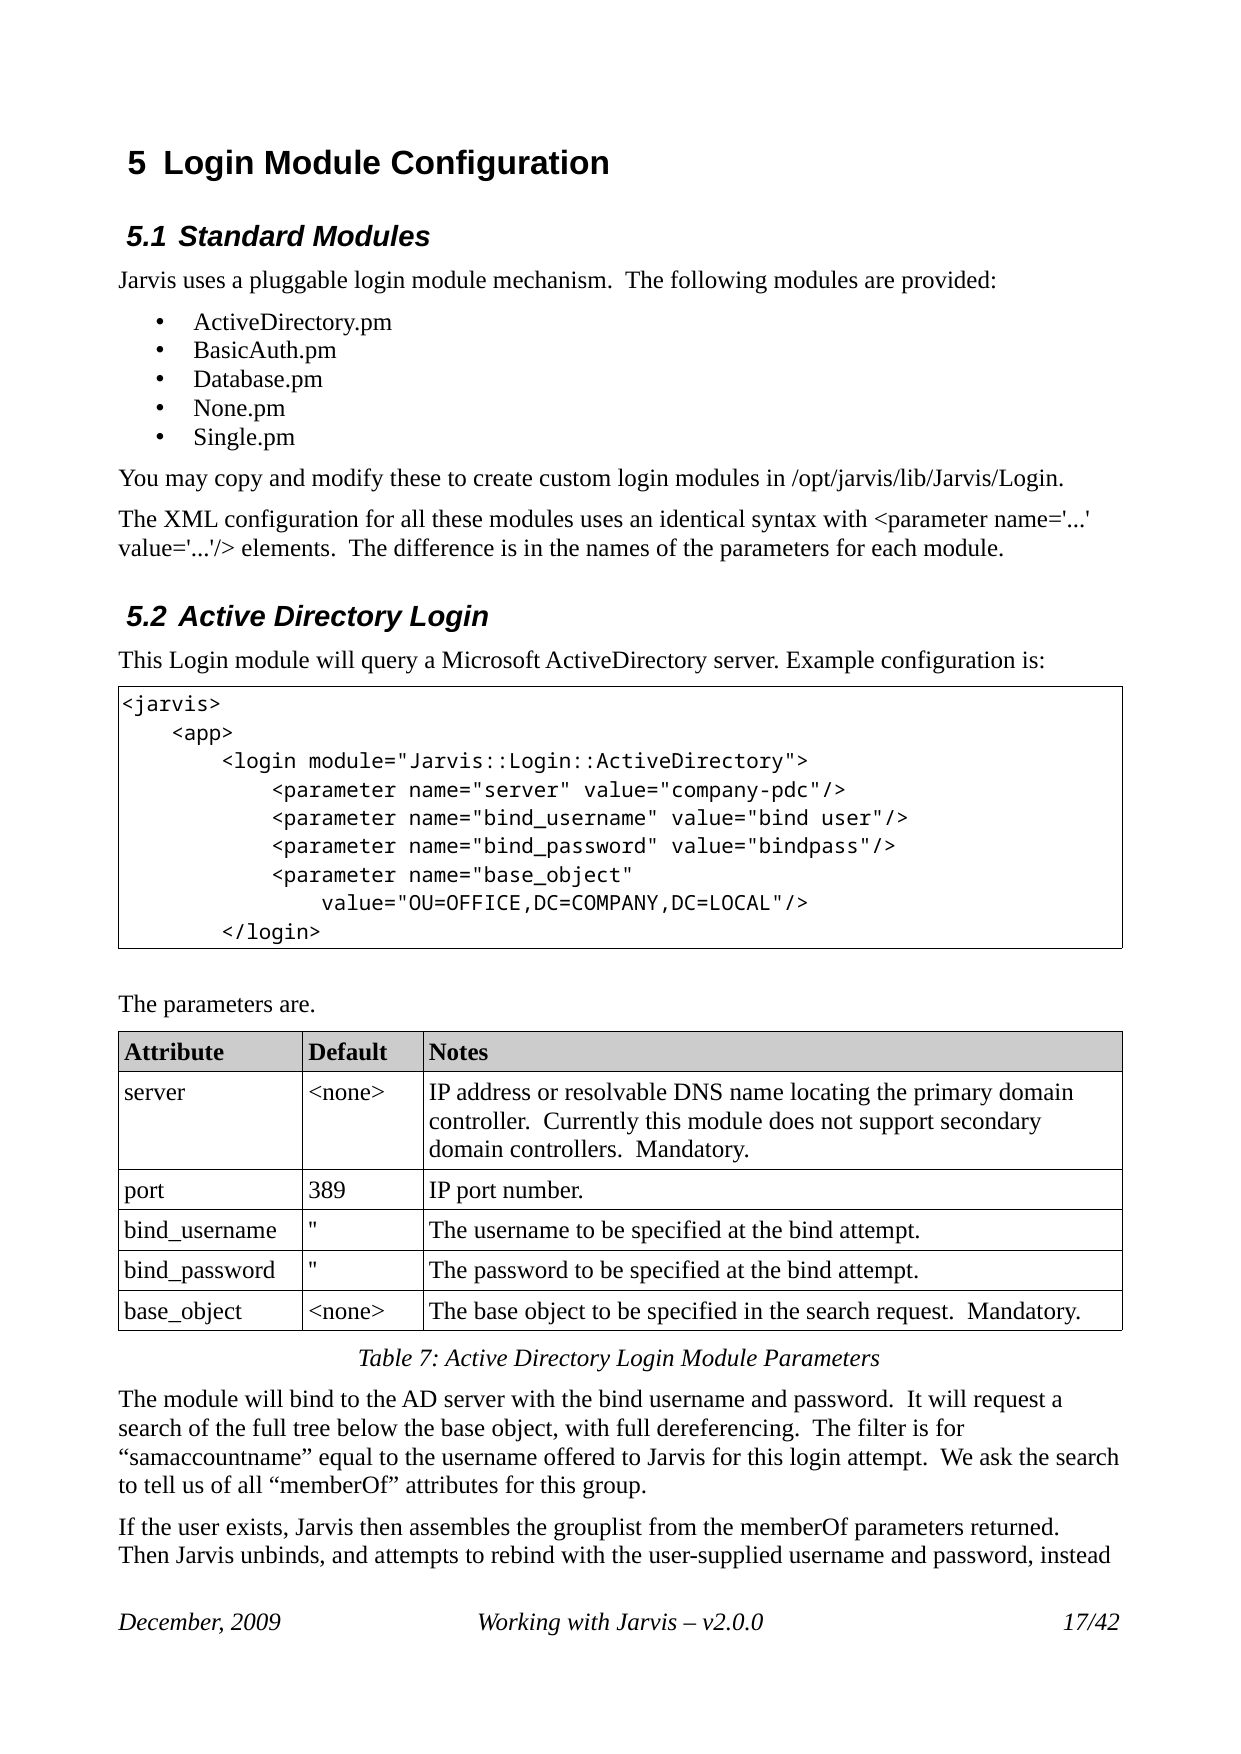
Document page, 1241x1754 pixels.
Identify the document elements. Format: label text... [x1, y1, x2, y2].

text <parameter name="base_object" [119, 857, 1122, 885]
text This Login module will query a Microsoft ActiveDirectory server. Example configuration is: [118, 645, 1122, 674]
table_cell base_object [119, 1291, 302, 1330]
table_cell IP address or resolvable DNS name locating the primary domain controller. Currently this module does not support secondary domain controllers. Mandatory. [424, 1072, 1122, 1169]
text <parameter name="bind_password" value="bindpass"/> [119, 828, 1122, 857]
subtitle Login Module Configuration [118, 143, 1122, 182]
text Jarvis uses a pluggable login module mechanism. The following modules are provided: [118, 265, 1122, 294]
text You may copy and modify these to create custom login modules in /opt/jarvis/lib/Jarvis/Login. [118, 463, 1122, 492]
subtitle Active Directory Login [118, 599, 1122, 633]
text <app> [119, 715, 1122, 743]
list BasicAuth.pm [156, 335, 1122, 364]
table_cell The base object to be specified in the search request. Mandatory. [424, 1291, 1122, 1330]
table_cell bind_username [119, 1210, 302, 1249]
table_cell '' [303, 1210, 423, 1249]
text </login> [119, 914, 1122, 948]
list Database.pm [156, 364, 1122, 393]
table_cell 389 [303, 1170, 423, 1209]
text value="OU=OFFICE,DC=COMPANY,DC=LOCAL"/> [119, 885, 1122, 914]
table_header Notes [424, 1032, 1122, 1071]
list Single.pm [156, 422, 1122, 450]
list ActiveDirectory.pm [156, 307, 1122, 335]
table_cell server [119, 1072, 302, 1169]
table_cell <none> [303, 1072, 423, 1169]
table_cell bind_password [119, 1251, 302, 1290]
subtitle Standard Modules [118, 219, 1122, 253]
table_cell <none> [303, 1291, 423, 1330]
text <parameter name="bind_username" value="bind user"/> [119, 800, 1122, 828]
text The parameters are. [118, 989, 1122, 1018]
table_cell '' [303, 1251, 423, 1290]
table_cell The password to be specified at the bind attempt. [424, 1251, 1122, 1290]
list None.pm [156, 393, 1122, 422]
table_cell port [119, 1170, 302, 1209]
table_cell The username to be specified at the bind attempt. [424, 1210, 1122, 1249]
text The module will bind to the AD server with the bind username and password. It will request a search of the full tree below the base object, with full dereferencing. The filter is for “samaccountname” equal to the username offered to Jarvis for this login attempt. We ask the search to tell us of all “memberOf” attributes for this group. [118, 1384, 1122, 1499]
text <jarvis> [119, 687, 1122, 715]
text <parameter name="server" value="company-pdc"/> [119, 772, 1122, 800]
table_header Attribute [119, 1032, 302, 1071]
text The XML configuration for all these modules uses an identical syntax with <parameter name='...' value='...'/> elements. The difference is in the names of the parameters for each module. [118, 504, 1122, 562]
text <login module="Jarvis::Login::ActiveDirectory"> [119, 743, 1122, 772]
table_header Default [303, 1032, 423, 1071]
table_cell IP port number. [424, 1170, 1122, 1209]
text If the user exists, Jarvis then assembles the grouplist from the memberOf parameters returned. Then Jarvis unbinds, and attempts to rebind with the user-supplied username and password, instead [118, 1512, 1122, 1569]
text Table 7: Active Directory Login Module Parameters [118, 1343, 1122, 1372]
